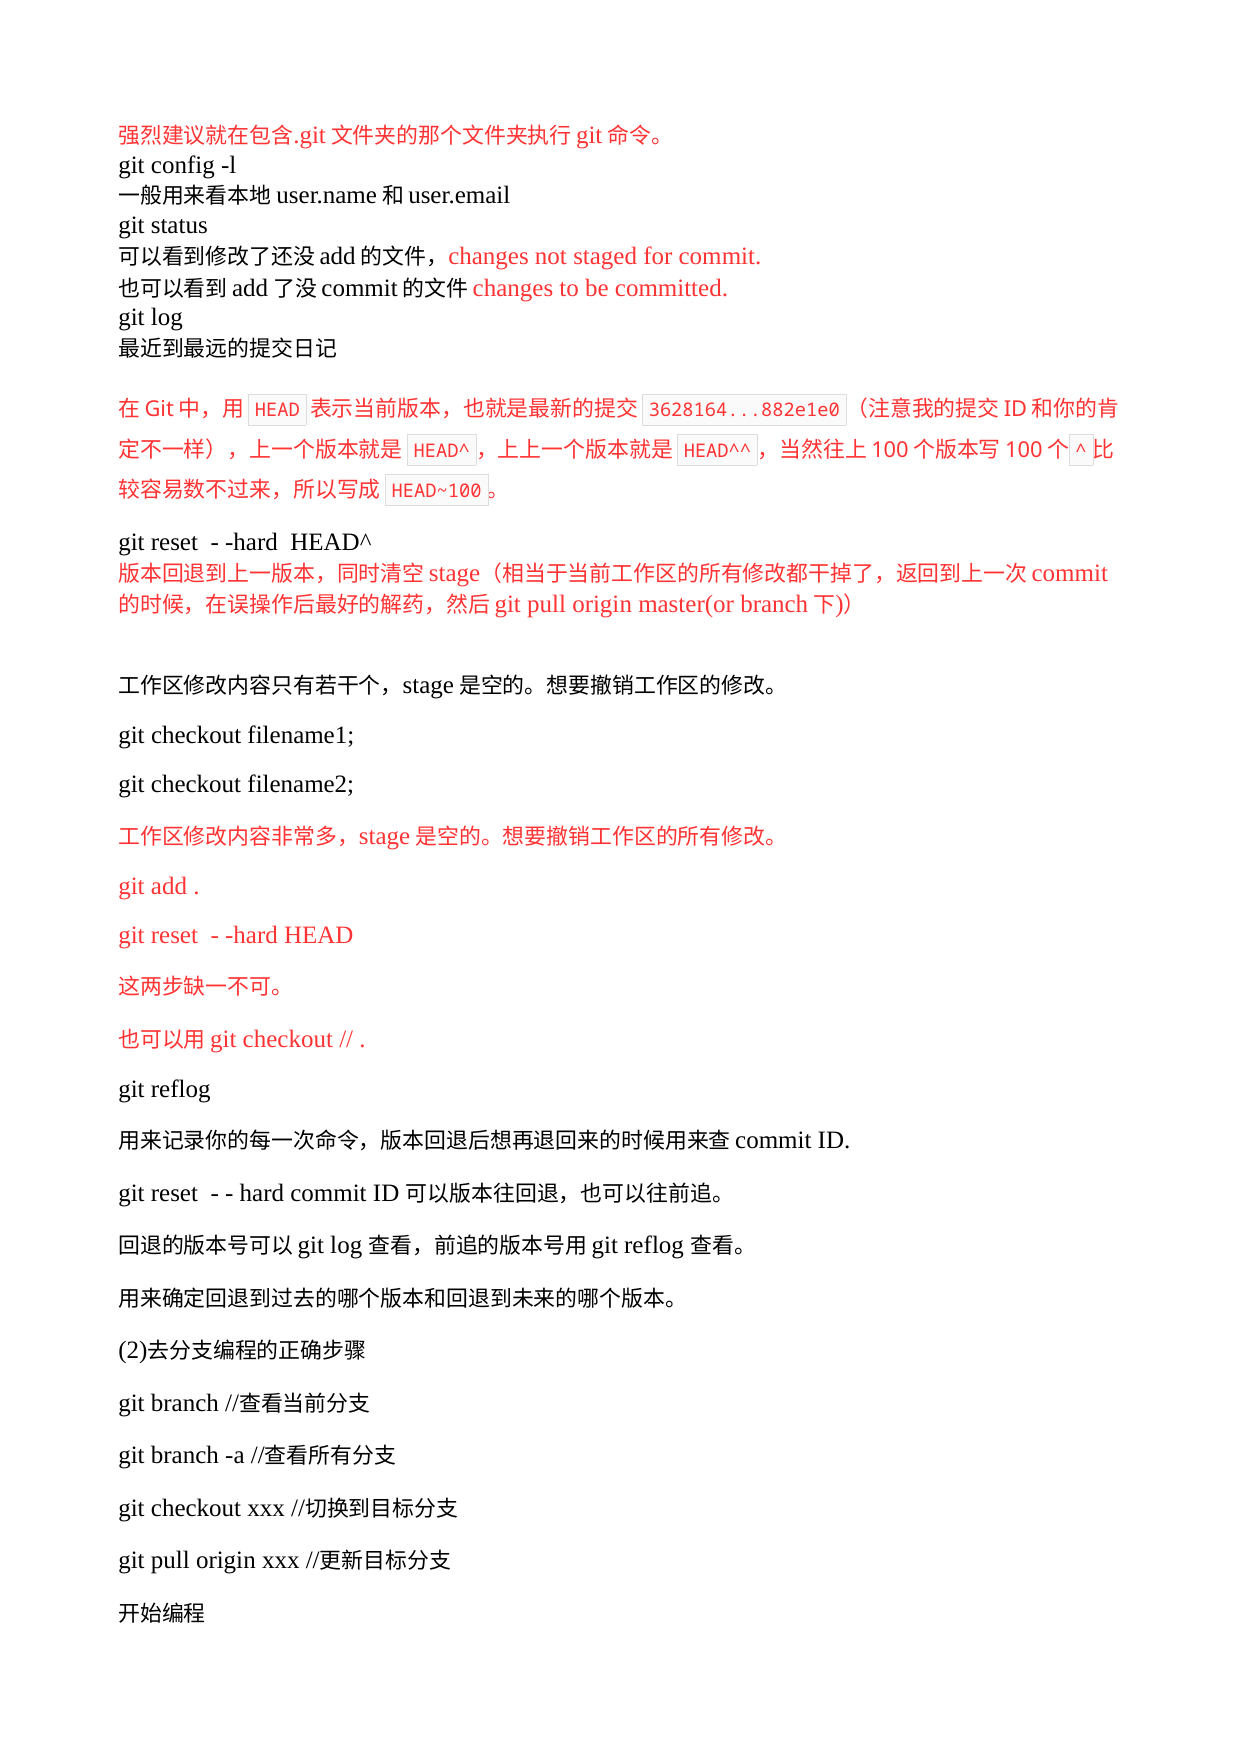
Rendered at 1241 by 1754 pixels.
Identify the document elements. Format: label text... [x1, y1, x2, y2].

text git checkout filename1; [118, 721, 1122, 749]
text 强烈建议就在包含.git文件夹的那个文件夹执行git命令。 [118, 118, 1122, 150]
text git config -l [118, 150, 1122, 178]
text 工作区修改内容非常多，stage是空的。想要撤销工作区的所有修改。 [118, 819, 1122, 850]
text git reset - - hard commit ID 可以版本往回退，也可以往前追。 [118, 1176, 1122, 1207]
text 开始编程 [118, 1596, 1122, 1627]
text git checkout filename2; [118, 769, 1122, 798]
text 最近到最远的提交日记 [118, 331, 1122, 363]
text 回退的版本号可以git log 查看，前追的版本号用git reflog 查看。 [118, 1228, 1122, 1260]
text git reflog [118, 1074, 1122, 1103]
text 也可以看到add了没commit的文件changes to be committed. [118, 271, 1122, 302]
text git log [118, 302, 1122, 331]
text 这两步缺一不可。 [118, 969, 1122, 1001]
text git branch -a //查看所有分支 [118, 1438, 1122, 1470]
text 用来确定回退到过去的哪个版本和回退到未来的哪个版本。 [118, 1281, 1122, 1312]
text git add . [118, 871, 1122, 900]
text git reset - -hard HEAD^ [118, 527, 1122, 556]
text git pull origin xxx //更新目标分支 [118, 1543, 1122, 1575]
text git status [118, 210, 1122, 239]
text git reset - -hard HEAD [118, 920, 1122, 949]
text 一般用来看本地 user.name和user.email [118, 178, 1122, 210]
text git branch //查看当前分支 [118, 1386, 1122, 1417]
text 在Git中，用HEAD表示当前版本，也就是最新的提交3628164...882e1e0（注意我的提交ID和你的肯定不一样），上一个版本就是HEAD^，上上一个版本就是HEAD^^，当然往上100个版本写100个^比较容易数不过来，所以写成HEAD~100。 [118, 391, 1122, 506]
text 也可以用git checkout // . [118, 1022, 1122, 1053]
text 版本回退到上一版本，同时清空stage（相当于当前工作区的所有修改都干掉了，返回到上一次commit的时候，在误操作后最好的解药，然后git pull origin master(or branch下)） [118, 556, 1122, 619]
text (2)去分支编程的正确步骤 [118, 1333, 1122, 1365]
text git checkout xxx //切换到目标分支 [118, 1491, 1122, 1522]
text 可以看到修改了还没add的文件，changes not staged for commit. [118, 239, 1122, 271]
text 工作区修改内容只有若干个，stage是空的。想要撤销工作区的修改。 [118, 668, 1122, 700]
text 用来记录你的每一次命令，版本回退后想再退回来的时候用来查commit ID. [118, 1123, 1122, 1155]
